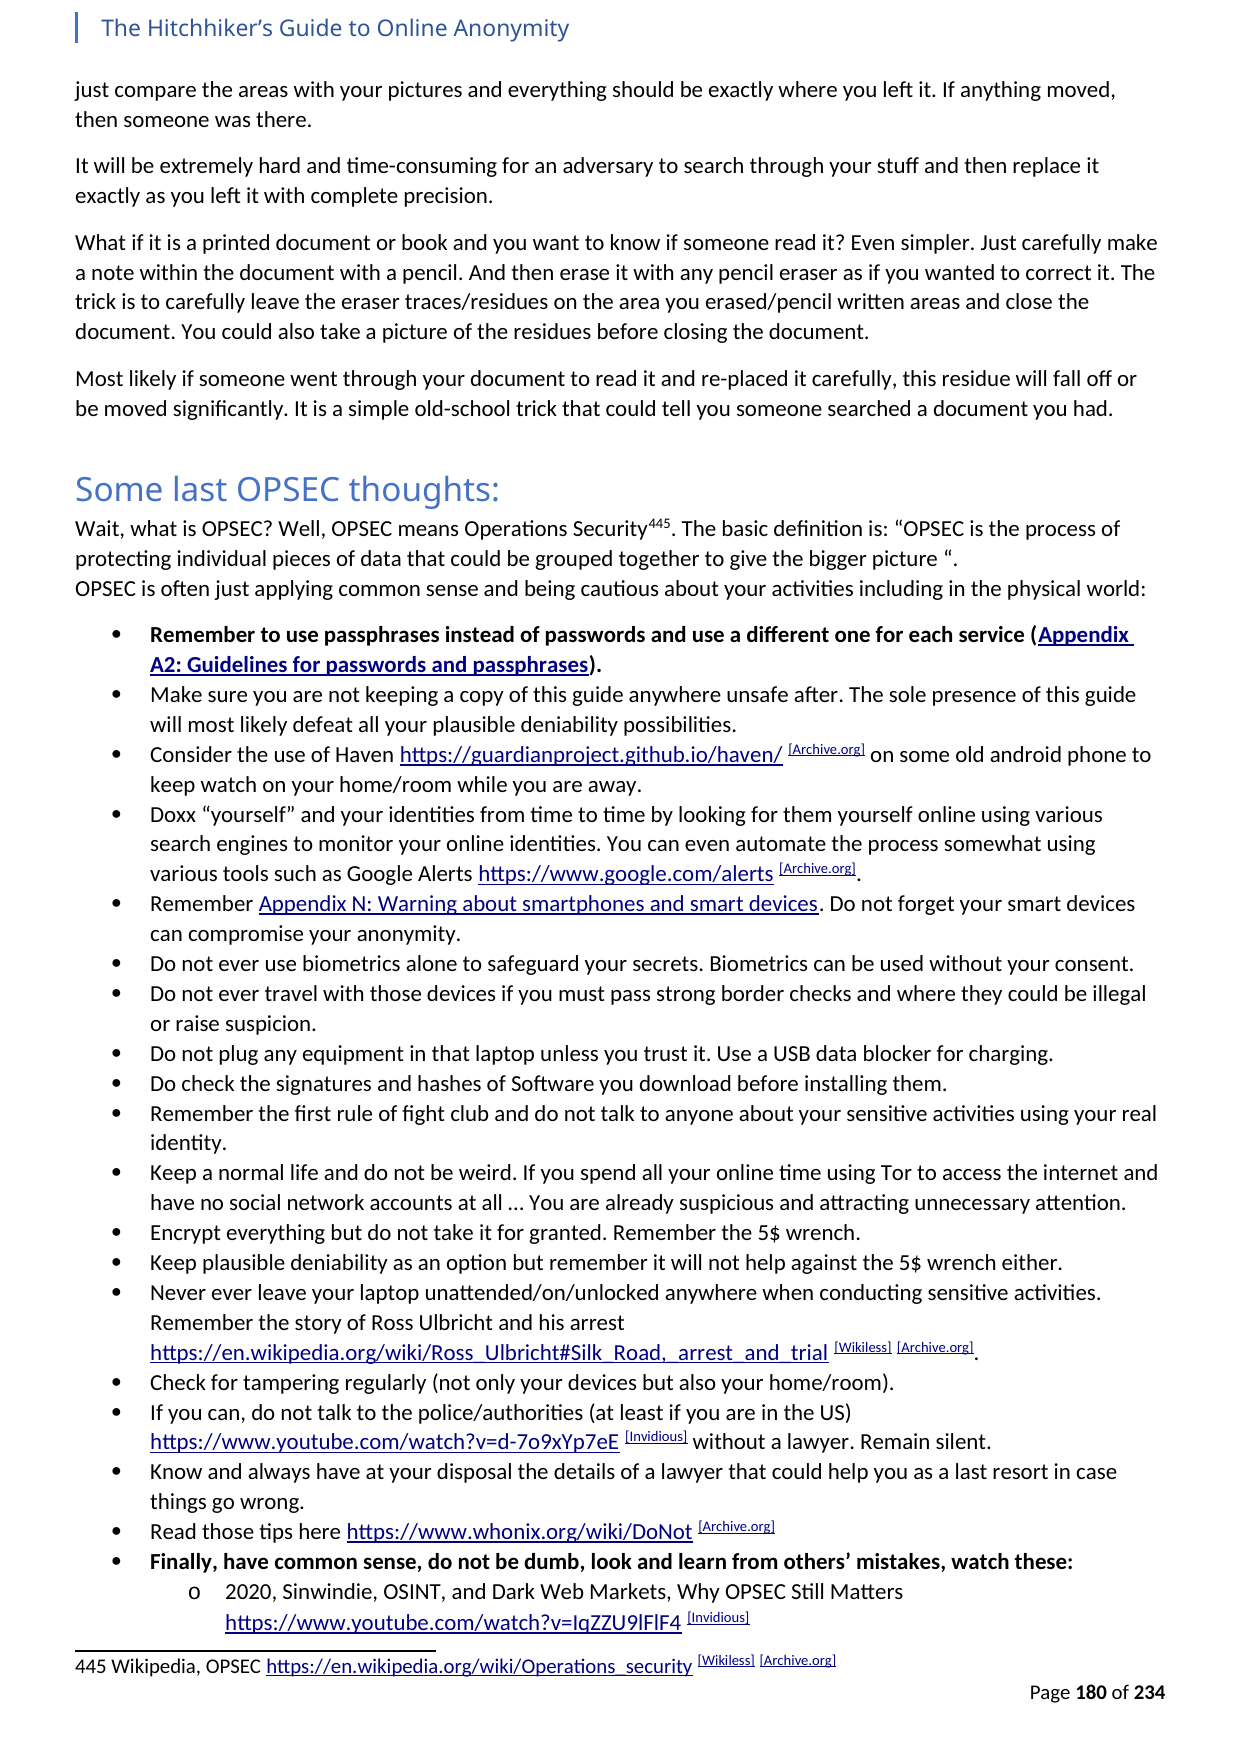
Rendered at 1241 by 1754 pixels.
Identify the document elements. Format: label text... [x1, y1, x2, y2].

subtitle Some last OPSEC thoughts: [75, 465, 1165, 511]
list Do check the signatures and hashes of Software you download before installing them. [112, 1069, 1165, 1097]
list Check for tampering regularly (not only your devices but also your home/room). [112, 1368, 1165, 1396]
list Do not plug any equipment in that laptop unless you trust it. Use a USB data blocker for charging. [112, 1039, 1165, 1067]
text Most likely if someone went through your document to read it and re-placed it carefully, this residue will fall off or be moved significantly. It is a simple old-school trick that could tell you someone searched a document you had. [75, 364, 1165, 422]
list Doxx “yourself” and your identities from time to time by looking for them yourself online using various search engines to monitor your online identities. You can even automate the process somewhat using various tools such as Google Alerts https://www.google.com/alerts [Archive.org]. [112, 800, 1165, 887]
list Do not ever travel with those devices if you must pass strong border checks and where they could be illegal or raise suspicion. [112, 979, 1165, 1037]
list Consider the use of Haven https://guardianproject.github.io/haven/ [Archive.org] on some old android phone to keep watch on your home/room while you are away. [112, 740, 1165, 798]
list Remember the first rule of fight club and do not talk to anyone about your sensitive activities using your real identity. [112, 1099, 1165, 1157]
list Finally, have common sense, do not be dumb, look and learn from others’ mistakes, watch these: [112, 1547, 1165, 1575]
list Never ever leave your laptop unattended/on/unlocked anywhere when conducting sensitive activities. Remember the story of Ross Ulbricht and his arrest https://en.wikipedia.org/wiki/Ross_Ulbricht#Silk_Road,_arrest_and_trial [Wikiless] [Archive.org]. [112, 1278, 1165, 1366]
list Make sure you are not keeping a copy of this guide anywhere unsafe after. The sole presence of this guide will most likely defeat all your plausible deniability possibilities. [112, 680, 1165, 738]
list Remember Appendix N: Warning about smartphones and smart devices. Do not forget your smart devices can compromise your anonymity. [112, 889, 1165, 947]
list Read those tips here https://www.whonix.org/wiki/DoNot [Archive.org] [112, 1517, 1165, 1545]
text just compare the areas with your pictures and everything should be exactly where you left it. If anything moved, then someone was there. [75, 75, 1165, 133]
list 2020, Sinwindie, OSINT, and Dark Web Markets, Why OPSEC Still Matters https://www.youtube.com/watch?v=IqZZU9lFlF4 [Invidious] [187, 1577, 1165, 1636]
list Do not ever use biometrics alone to safeguard your secrets. Biometrics can be used without your consent. [112, 949, 1165, 977]
list Remember to use passphrases instead of passwords and use a different one for each service (Appendix A2: Guidelines for passwords and passphrases). [112, 620, 1165, 678]
text Wikipedia, OPSEC https://en.wikipedia.org/wiki/Operations_security [Wikiless] [Archive.org] [75, 1651, 1165, 1679]
list Keep plausible deniability as an option but remember it will not help against the 5$ wrench either. [112, 1248, 1165, 1276]
list Know and always have at your disposal the details of a lawyer that could help you as a last resort in case things go wrong. [112, 1457, 1165, 1515]
list If you can, do not talk to the police/authorities (at least if you are in the US) https://www.youtube.com/watch?v=d-7o9xYp7eE [Invidious] without a lawyer. Remain silent. [112, 1398, 1165, 1456]
text It will be extremely hard and time-consuming for an adversary to search through your stuff and then replace it exactly as you left it with complete precision. [75, 151, 1165, 209]
list Keep a normal life and do not be weird. If you spend all your online time using Tor to access the internet and have no social network accounts at all … You are already suspicious and attracting unnecessary attention. [112, 1158, 1165, 1216]
text What if it is a printed document or book and you want to know if someone read it? Even simpler. Just carefully make a note within the document with a pencil. And then erase it with any pencil eraser as if you wanted to correct it. The trick is to carefully leave the eraser traces/residues on the area you erased/pencil written areas and close the document. You could also take a picture of the residues before closing the document. [75, 228, 1165, 345]
text Wait, what is OPSEC? Well, OPSEC means Operations Security. The basic definition is: “OPSEC is the process of protecting individual pieces of data that could be grouped together to give the bigger picture “. [75, 514, 1165, 572]
list Encrypt everything but do not take it for granted. Remember the 5$ wrench. [112, 1218, 1165, 1246]
text OPSEC is often just applying common sense and being cautious about your activities including in the physical world: [75, 574, 1165, 602]
